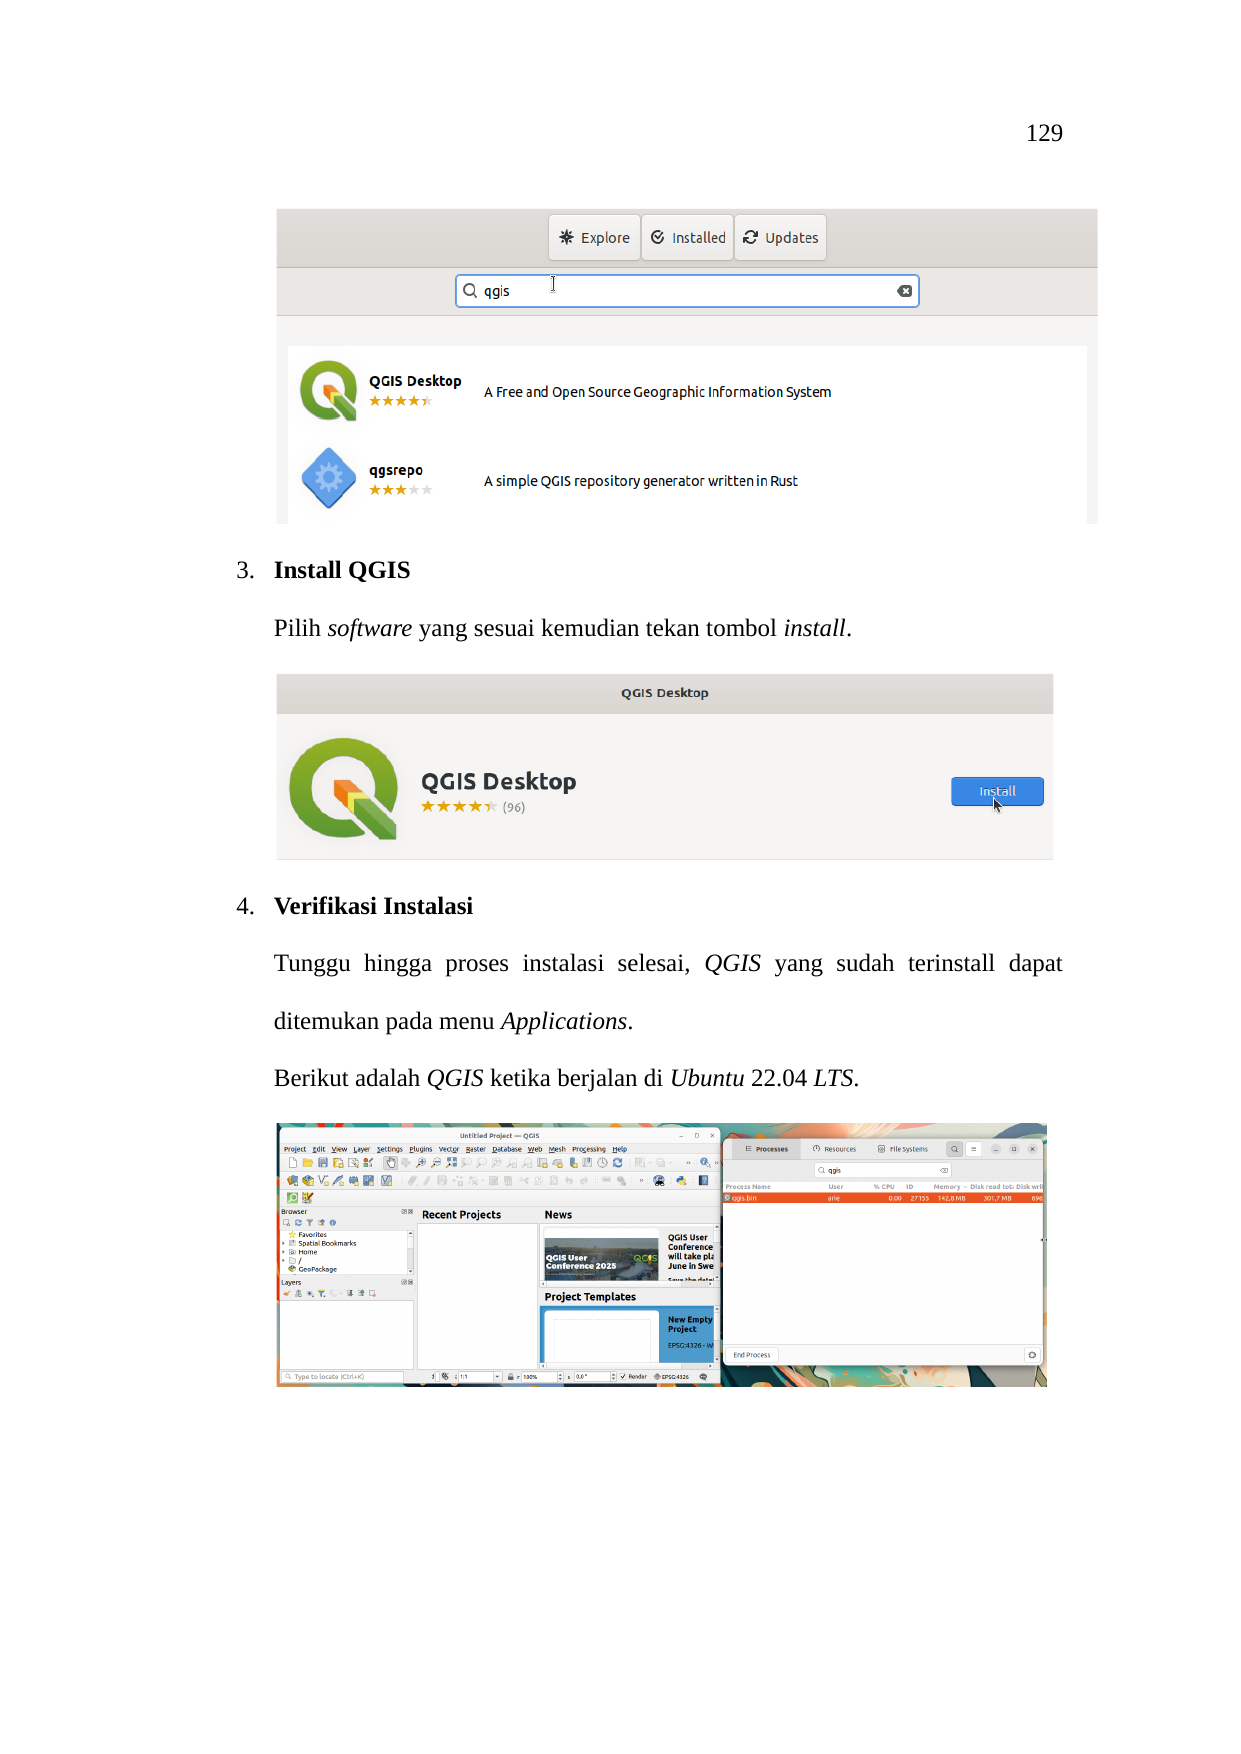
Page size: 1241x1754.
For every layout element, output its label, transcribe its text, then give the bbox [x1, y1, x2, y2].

picture [276, 208, 1098, 524]
list Install QGIS [236, 556, 1063, 584]
picture [276, 673, 1054, 860]
list Berikut adalah QGIS ketika berjalan di Ubuntu 22.04 LTS. [236, 1063, 1063, 1092]
list Verifikasi Instalasi [236, 891, 1063, 920]
list Tunggu hingga proses instalasi selesai, QGIS yang sudah terinstall dapat ditemukan pada menu Applications. [236, 948, 1063, 1035]
picture [276, 1123, 1047, 1387]
list Pilih software yang sesuai kemudian tekan tombol install. [236, 613, 1063, 642]
